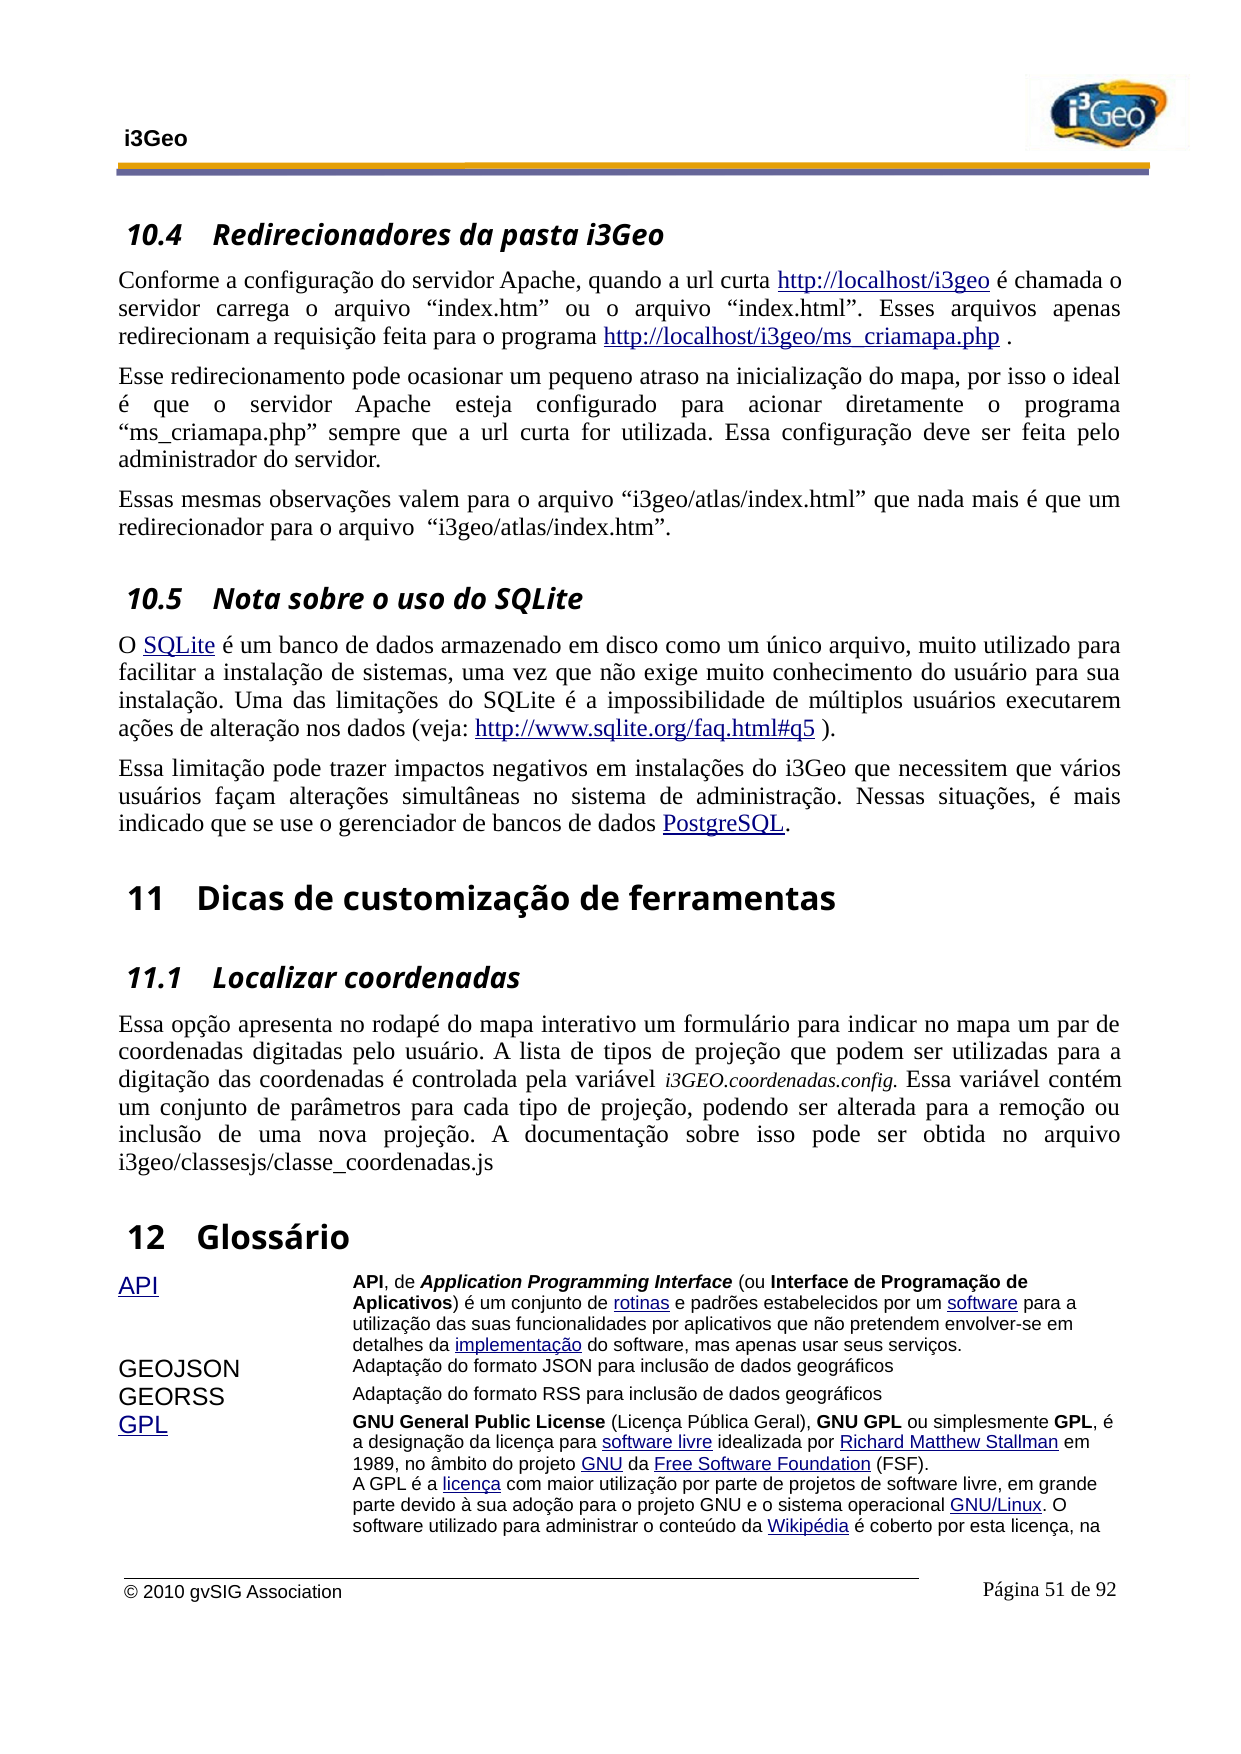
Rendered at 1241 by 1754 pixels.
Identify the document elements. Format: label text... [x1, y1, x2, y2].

subtitle Redirecionadores da pasta i3Geo [118, 214, 1122, 254]
subtitle Glossário [118, 1213, 1122, 1259]
table_cell GEORSS [118, 1383, 352, 1411]
text O SQLite é um banco de dados armazenado em disco como um único arquivo, muito utilizado para facilitar a instalação de sistemas, uma vez que não exige muito conhecimento do usuário para sua instalação. Uma das limitações do SQLite é a impossibilidade de múltiplos usuários executarem ações de alteração nos dados (veja: http://www.sqlite.org/faq.html#q5 ). [118, 631, 1122, 742]
text Esse redirecionamento pode ocasionar um pequeno atraso na inicialização do mapa, por isso o ideal é que o servidor Apache esteja configurado para acionar diretamente o programa “ms_criamapa.php” sempre que a url curta for utilizada. Essa configuração deve ser feita pelo administrador do servidor. [118, 362, 1122, 473]
text Essa limitação pode trazer impactos negativos em instalações do i3Geo que necessitem que vários usuários façam alterações simultâneas no sistema de administração. Nessas situações, é mais indicado que se use o gerenciador de bancos de dados PostgreSQL. [118, 754, 1122, 837]
subtitle Dicas de customização de ferramentas [118, 875, 1122, 920]
table_cell GNU General Public License (Licença Pública Geral), GNU GPL ou simplesmente GPL, é a designação da licença para software livre idealizada por Richard Matthew Stallman em 1989, no âmbito do projeto GNU da Free Software Foundation (FSF). A GPL é a licença com maior utilização por parte de projetos de software livre, em grande parte devido à sua adoção para o projeto GNU e o sistema operacional GNU/Linux. O software utilizado para administrar o conteúdo da Wikipédia é coberto por esta licença, na [353, 1411, 1123, 1537]
text Essa opção apresenta no rodapé do mapa interativo um formulário para indicar no mapa um par de coordenadas digitadas pelo usuário. A lista de tipos de projeção que podem ser utilizadas para a digitação das coordenadas é controlada pela variável i3GEO.coordenadas.config. Essa variável contém um conjunto de parâmetros para cada tipo de projeção, podendo ser alterada para a remoção ou inclusão de uma nova projeção. A documentação sobre isso pode ser obtida no arquivo i3geo/classesjs/classe_coordenadas.js [118, 1010, 1122, 1176]
table_header API, de Application Programming Interface (ou Interface de Programação de Aplicativos) é um conjunto de rotinas e padrões estabelecidos por um software para a utilização das suas funcionalidades por aplicativos que não pretendem envolver-se em detalhes da implementação do software, mas apenas usar seus serviços. [353, 1271, 1123, 1355]
picture [1025, 74, 1191, 151]
text Essas mesmas observações valem para o arquivo “i3geo/atlas/index.html” que nada mais é que um redirecionador para o arquivo “i3geo/atlas/index.htm”. [118, 486, 1122, 541]
table_cell GEOJSON [118, 1355, 352, 1383]
subtitle Localizar coordenadas [118, 958, 1122, 997]
table_cell Adaptação do formato JSON para inclusão de dados geográficos [353, 1355, 1123, 1383]
subtitle Nota sobre o uso do SQLite [118, 578, 1122, 618]
table_cell GPL [118, 1411, 352, 1537]
table_header API [118, 1271, 352, 1355]
text Conforme a configuração do servidor Apache, quando a url curta http://localhost/i3geo é chamada o servidor carrega o arquivo “index.htm” ou o arquivo “index.html”. Esses arquivos apenas redirecionam a requisição feita para o programa http://localhost/i3geo/ms_criamapa.php . [118, 267, 1122, 350]
table_cell Adaptação do formato RSS para inclusão de dados geográficos [353, 1383, 1123, 1411]
